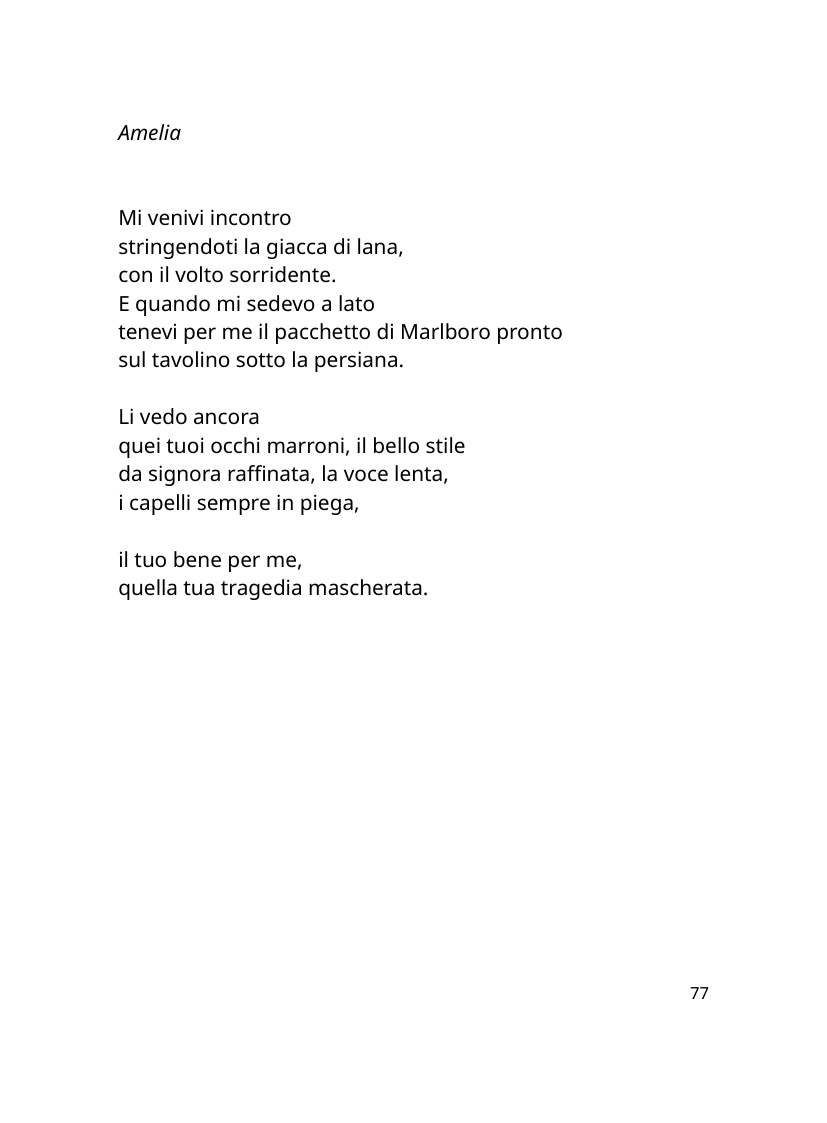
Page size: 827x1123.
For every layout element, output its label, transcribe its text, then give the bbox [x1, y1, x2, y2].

text quei tuoi occhi marroni, il bello stile [118, 431, 709, 459]
text con il volto sorridente. [118, 260, 709, 289]
text Mi venivi incontro [118, 203, 709, 232]
text da signora raffinata, la voce lenta, [118, 459, 709, 488]
text tenevi per me il pacchetto di Marlboro pronto [118, 317, 709, 346]
text Amelia [118, 118, 709, 147]
text E quando mi sedevo a lato [118, 289, 709, 317]
text il tuo bene per me, [118, 545, 709, 573]
text stringendoti la giacca di lana, [118, 232, 709, 260]
text i capelli sempre in piega, [118, 488, 709, 516]
text Li vedo ancora [118, 402, 709, 431]
text quella tua tragedia mascherata. [118, 573, 709, 602]
text sul tavolino sotto la persiana. [118, 346, 709, 374]
